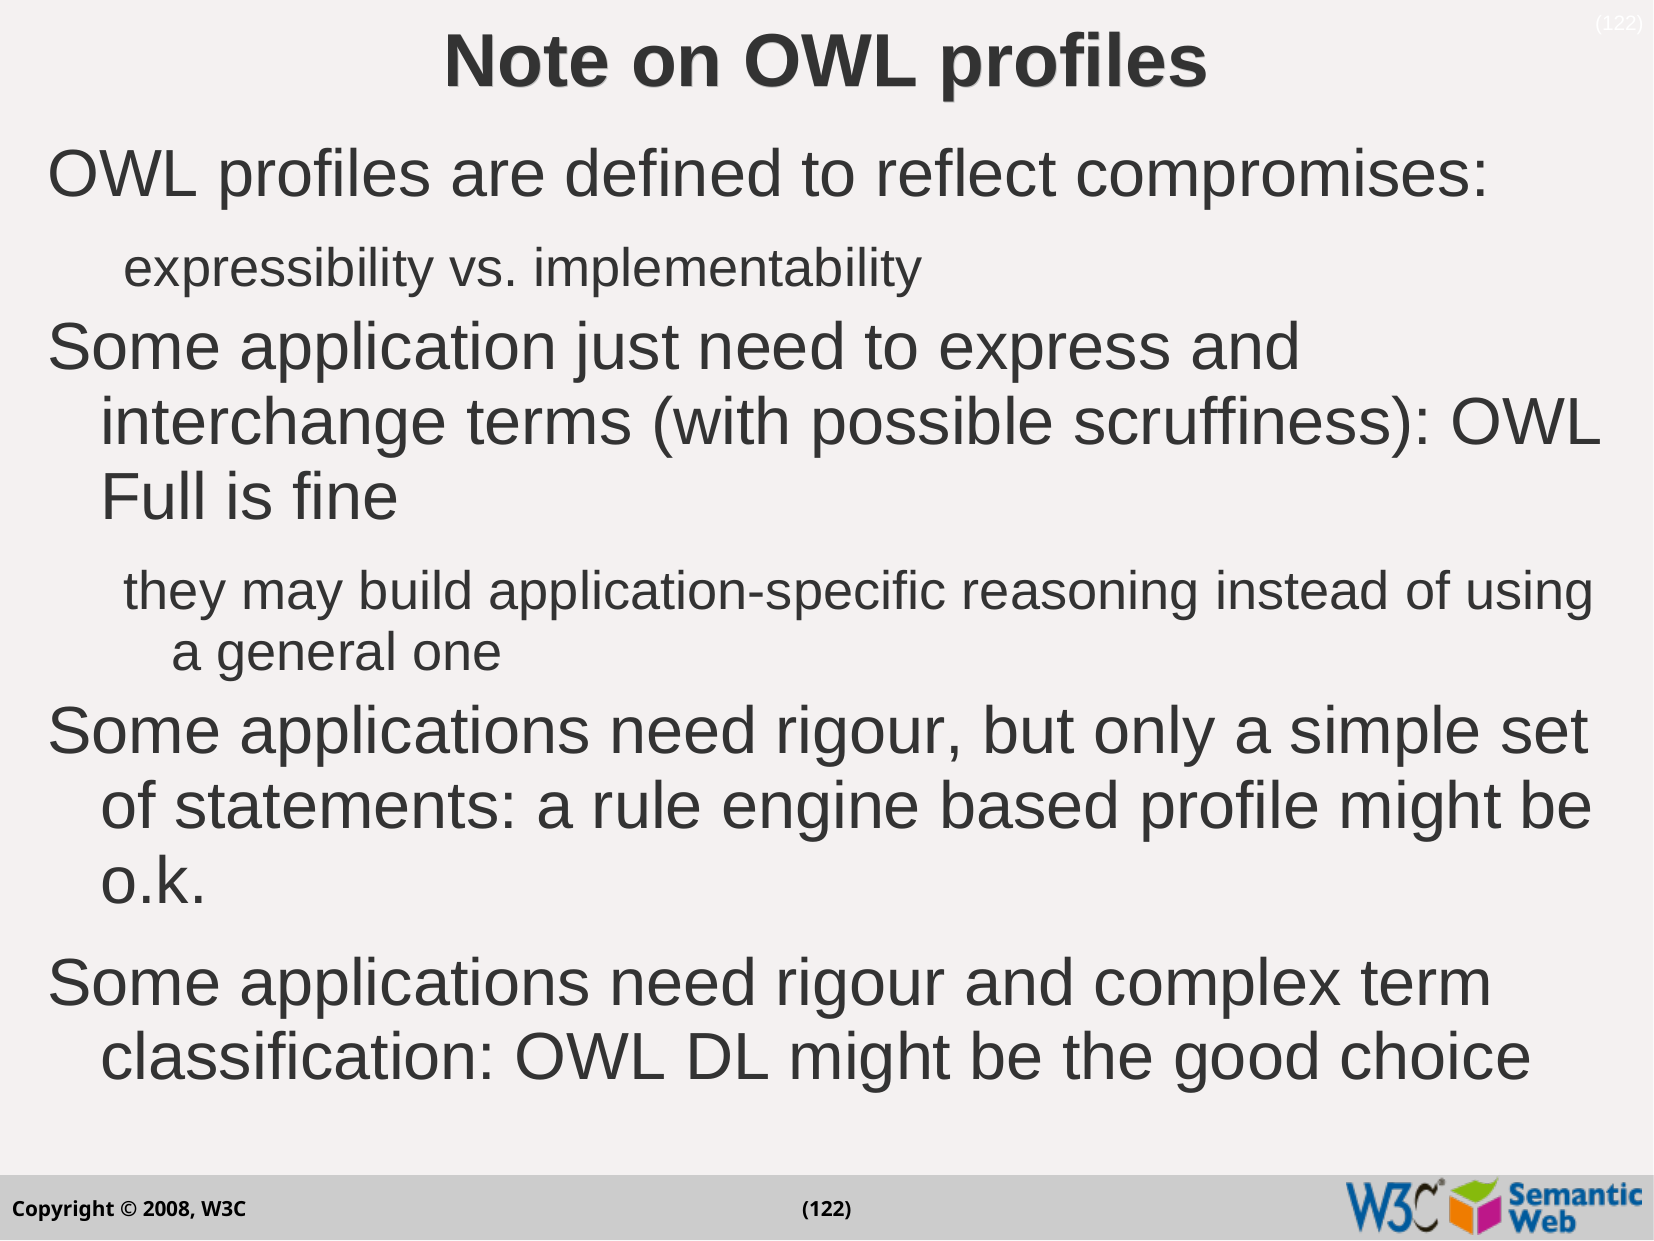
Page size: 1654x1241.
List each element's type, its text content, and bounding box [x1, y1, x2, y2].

title Note on OWL profiles [0, 0, 1654, 119]
picture [1346, 1175, 1642, 1235]
list OWL profiles are defined to reflect compromises: expressibility vs. implementability Some application just need to express and interchange terms (with possible scruffiness): OWL Full is fine they may build application-specific reasoning instead of using a general one Some applications need rigour, but only a simple set of statements: a rule engine based profile might be o.k. Some applications need rigour and complex term classification: OWL DL might be the good choice [29, 135, 1624, 1122]
